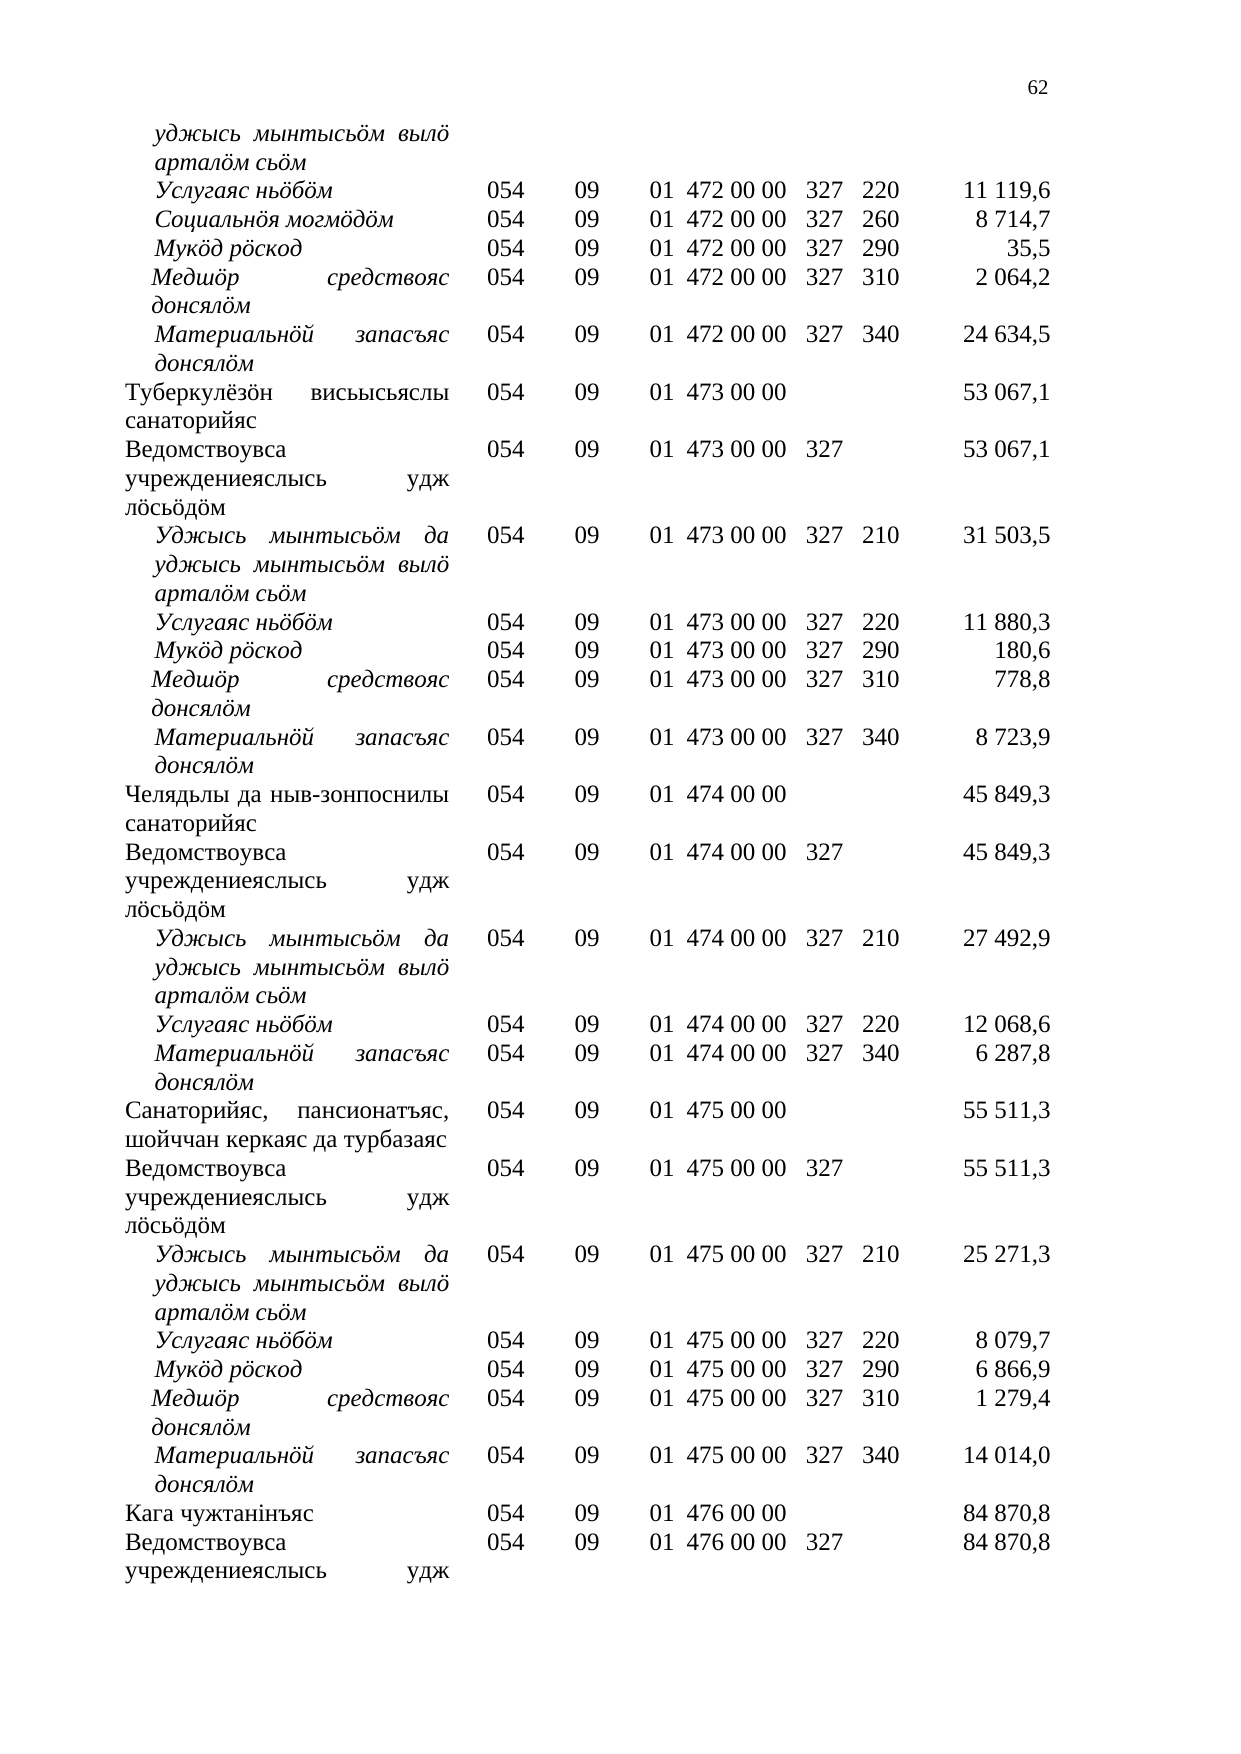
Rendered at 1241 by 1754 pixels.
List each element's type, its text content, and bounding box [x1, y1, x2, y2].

table_cell 09 [530, 1354, 605, 1383]
table_cell 01 [605, 1096, 680, 1153]
table_cell 054 [455, 779, 530, 837]
table_cell 476 00 00 [680, 1498, 793, 1527]
table_cell 054 [455, 262, 530, 319]
table_cell 475 00 00 [680, 1153, 793, 1239]
table_cell 11 119,6 [905, 176, 1056, 204]
table_cell 09 [530, 521, 605, 607]
table_cell 09 [530, 722, 605, 779]
table_cell 054 [455, 1498, 530, 1527]
table_cell [849, 779, 905, 837]
table_cell 054 [455, 176, 530, 204]
table_cell 475 00 00 [680, 1441, 793, 1498]
table_cell 01 [605, 521, 680, 607]
table_cell 472 00 00 [680, 204, 793, 233]
table_cell 09 [530, 837, 605, 923]
table_cell 8 079,7 [905, 1326, 1056, 1354]
table_cell 09 [530, 1383, 605, 1441]
table_cell 09 [530, 1009, 605, 1038]
table_cell 09 [530, 1096, 605, 1153]
table_cell Медшöр средствояс донсялöм [119, 1383, 455, 1441]
table_cell 09 [530, 779, 605, 837]
table_cell 45 849,3 [905, 779, 1056, 837]
table_cell 01 [605, 1527, 680, 1584]
table_cell 473 00 00 [680, 722, 793, 779]
table_cell 475 00 00 [680, 1383, 793, 1441]
table_cell Материальнöй запасъяс донсялöм [119, 1038, 455, 1096]
table_cell 09 [530, 434, 605, 521]
table_cell 054 [455, 1326, 530, 1354]
table_cell Медшöр средствояс донсялöм [119, 262, 455, 319]
table_cell 054 [455, 636, 530, 664]
table_cell 11 880,3 [905, 607, 1056, 636]
table_cell 210 [849, 1239, 905, 1326]
table_cell 473 00 00 [680, 434, 793, 521]
table_cell 01 [605, 1153, 680, 1239]
table_cell 09 [530, 1498, 605, 1527]
table_cell 310 [849, 262, 905, 319]
table_cell 327 [793, 636, 849, 664]
table_cell 472 00 00 [680, 233, 793, 262]
table_cell Ведомствоувса учреждениеяслысь удж [119, 1527, 455, 1584]
table_cell 55 511,3 [905, 1153, 1056, 1239]
table_cell 24 634,5 [905, 319, 1056, 377]
table_cell Ведомствоувса учреждениеяслысь удж лöсьöдöм [119, 434, 455, 521]
table_cell 8 723,9 [905, 722, 1056, 779]
table_cell 01 [605, 262, 680, 319]
table_cell 290 [849, 636, 905, 664]
table_cell 12 068,6 [905, 1009, 1056, 1038]
table_cell 472 00 00 [680, 176, 793, 204]
table_cell 054 [455, 233, 530, 262]
table_cell [793, 377, 849, 434]
table_cell 054 [455, 1354, 530, 1383]
table_cell Услугаяс ньöбöм [119, 607, 455, 636]
table_cell 054 [455, 521, 530, 607]
table_cell 2 064,2 [905, 262, 1056, 319]
table_cell 054 [455, 923, 530, 1009]
table_cell 31 503,5 [905, 521, 1056, 607]
table_cell 327 [793, 607, 849, 636]
table_cell 6 287,8 [905, 1038, 1056, 1096]
table_cell 09 [530, 204, 605, 233]
table_cell 327 [793, 837, 849, 923]
table_cell 475 00 00 [680, 1239, 793, 1326]
table_cell [793, 779, 849, 837]
table_cell 84 870,8 [905, 1498, 1056, 1527]
table_cell 09 [530, 1239, 605, 1326]
table_cell 054 [455, 722, 530, 779]
table_cell 327 [793, 923, 849, 1009]
table_cell [680, 118, 793, 176]
table_cell Услугаяс ньöбöм [119, 176, 455, 204]
table_cell 210 [849, 521, 905, 607]
table_cell 53 067,1 [905, 377, 1056, 434]
table_cell 327 [793, 1527, 849, 1584]
table_cell 8 714,7 [905, 204, 1056, 233]
table_cell Санаторийяс, пансионатъяс, шойччан керкаяс да турбазаяс [119, 1096, 455, 1153]
table_cell Ведомствоувса учреждениеяслысь удж лöсьöдöм [119, 1153, 455, 1239]
table_cell 01 [605, 176, 680, 204]
table_cell 327 [793, 262, 849, 319]
table_cell 09 [530, 176, 605, 204]
table_cell 220 [849, 1009, 905, 1038]
table_cell [530, 118, 605, 176]
table_cell 327 [793, 722, 849, 779]
table_cell Материальнöй запасъяс донсялöм [119, 1441, 455, 1498]
table_cell Кага чужтанiнъяс [119, 1498, 455, 1527]
table_cell 054 [455, 377, 530, 434]
table_cell 290 [849, 233, 905, 262]
table_cell Социальнöя могмöдöм [119, 204, 455, 233]
table_cell 01 [605, 1441, 680, 1498]
table_cell 327 [793, 1038, 849, 1096]
table_cell Туберкулёзöн висьысьяслы санаторийяс [119, 377, 455, 434]
table_cell 01 [605, 837, 680, 923]
table_cell 474 00 00 [680, 837, 793, 923]
table_cell 473 00 00 [680, 377, 793, 434]
table_cell 01 [605, 636, 680, 664]
table_cell 327 [793, 319, 849, 377]
table_cell [849, 1527, 905, 1584]
table_cell 01 [605, 923, 680, 1009]
table_cell 475 00 00 [680, 1354, 793, 1383]
table_cell 210 [849, 923, 905, 1009]
table_cell 473 00 00 [680, 607, 793, 636]
table_cell 340 [849, 1441, 905, 1498]
table_cell 054 [455, 1527, 530, 1584]
table_cell Уджысь мынтысьöм да уджысь мынтысьöм вылö арталöм сьöм [119, 1239, 455, 1326]
table_cell 01 [605, 1239, 680, 1326]
table_cell 054 [455, 1038, 530, 1096]
table_cell 475 00 00 [680, 1096, 793, 1153]
table_cell 09 [530, 1527, 605, 1584]
table_cell Материальнöй запасъяс донсялöм [119, 319, 455, 377]
table_cell [849, 1153, 905, 1239]
table_cell 327 [793, 204, 849, 233]
table_cell Челядьлы да ныв-зонпоснилы санаторийяс [119, 779, 455, 837]
table_cell [605, 118, 680, 176]
table_cell 327 [793, 1009, 849, 1038]
table_cell 09 [530, 664, 605, 722]
table_cell 327 [793, 1326, 849, 1354]
table_cell 01 [605, 664, 680, 722]
table_cell 327 [793, 521, 849, 607]
table_cell 054 [455, 1009, 530, 1038]
table_cell 327 [793, 1383, 849, 1441]
table_cell 220 [849, 1326, 905, 1354]
table_cell 1 279,4 [905, 1383, 1056, 1441]
table_cell 327 [793, 176, 849, 204]
table_cell Услугаяс ньöбöм [119, 1326, 455, 1354]
table_cell 01 [605, 1038, 680, 1096]
table_cell 01 [605, 377, 680, 434]
table_cell 01 [605, 1354, 680, 1383]
table_cell 475 00 00 [680, 1326, 793, 1354]
table_cell 220 [849, 176, 905, 204]
table_cell Медшöр средствояс донсялöм [119, 664, 455, 722]
table_cell 778,8 [905, 664, 1056, 722]
table_cell 310 [849, 664, 905, 722]
table_cell 327 [793, 233, 849, 262]
table_cell 327 [793, 434, 849, 521]
table_cell [849, 118, 905, 176]
table_cell 054 [455, 434, 530, 521]
table_cell Материальнöй запасъяс донсялöм [119, 722, 455, 779]
table_cell [849, 434, 905, 521]
table_cell 84 870,8 [905, 1527, 1056, 1584]
table_cell [849, 377, 905, 434]
table_cell 476 00 00 [680, 1527, 793, 1584]
table_cell Уджысь мынтысьöм да уджысь мынтысьöм вылö арталöм сьöм [119, 521, 455, 607]
table_cell Ведомствоувса учреждениеяслысь удж лöсьöдöм [119, 837, 455, 923]
table_cell [849, 1096, 905, 1153]
table_cell [849, 1498, 905, 1527]
table_cell 09 [530, 262, 605, 319]
table_cell 09 [530, 636, 605, 664]
table_cell 09 [530, 1038, 605, 1096]
table_cell 6 866,9 [905, 1354, 1056, 1383]
table_cell 054 [455, 837, 530, 923]
table_cell [793, 118, 849, 176]
table_cell 473 00 00 [680, 636, 793, 664]
table_cell 01 [605, 233, 680, 262]
table_cell уджысь мынтысьöм вылö арталöм сьöм [119, 118, 455, 176]
table_cell 054 [455, 204, 530, 233]
table_cell Мукöд рöскод [119, 1354, 455, 1383]
table_cell [849, 837, 905, 923]
table_cell 054 [455, 1096, 530, 1153]
table_cell 472 00 00 [680, 262, 793, 319]
table_cell 180,6 [905, 636, 1056, 664]
table_cell 25 271,3 [905, 1239, 1056, 1326]
table_cell 09 [530, 1441, 605, 1498]
table_cell 55 511,3 [905, 1096, 1056, 1153]
table_cell 054 [455, 1383, 530, 1441]
table_cell 340 [849, 1038, 905, 1096]
table_cell 054 [455, 1153, 530, 1239]
table_cell 01 [605, 434, 680, 521]
table_cell 01 [605, 1326, 680, 1354]
table_cell 054 [455, 319, 530, 377]
table_cell 474 00 00 [680, 923, 793, 1009]
table_cell 45 849,3 [905, 837, 1056, 923]
table_cell 327 [793, 1239, 849, 1326]
table_cell 054 [455, 664, 530, 722]
table_cell 340 [849, 722, 905, 779]
table_cell 01 [605, 204, 680, 233]
table_cell 01 [605, 722, 680, 779]
table_cell [793, 1498, 849, 1527]
table_cell [793, 1096, 849, 1153]
table_cell 340 [849, 319, 905, 377]
table_cell 01 [605, 1498, 680, 1527]
table_cell 09 [530, 923, 605, 1009]
table_cell 35,5 [905, 233, 1056, 262]
table_cell 327 [793, 1441, 849, 1498]
table_cell 473 00 00 [680, 664, 793, 722]
table_cell 01 [605, 607, 680, 636]
table_cell 310 [849, 1383, 905, 1441]
table_cell 27 492,9 [905, 923, 1056, 1009]
table_cell 474 00 00 [680, 1009, 793, 1038]
table_cell 14 014,0 [905, 1441, 1056, 1498]
table_cell 290 [849, 1354, 905, 1383]
table_cell 054 [455, 1441, 530, 1498]
table_cell 09 [530, 607, 605, 636]
table_cell 327 [793, 1153, 849, 1239]
table_cell 327 [793, 1354, 849, 1383]
table_cell Услугаяс ньöбöм [119, 1009, 455, 1038]
table_cell [455, 118, 530, 176]
table_cell 01 [605, 1009, 680, 1038]
table_cell [905, 118, 1056, 176]
table_cell 09 [530, 319, 605, 377]
table_cell 09 [530, 1326, 605, 1354]
table_cell 220 [849, 607, 905, 636]
table_cell 09 [530, 377, 605, 434]
table_cell 474 00 00 [680, 1038, 793, 1096]
table_cell 474 00 00 [680, 779, 793, 837]
table_cell 53 067,1 [905, 434, 1056, 521]
table_cell 054 [455, 1239, 530, 1326]
table_cell 01 [605, 779, 680, 837]
table_cell Мукöд рöскод [119, 233, 455, 262]
table_cell 09 [530, 1153, 605, 1239]
table_cell 054 [455, 607, 530, 636]
table_cell 09 [530, 233, 605, 262]
table_cell 472 00 00 [680, 319, 793, 377]
table_cell 260 [849, 204, 905, 233]
table_cell 327 [793, 664, 849, 722]
table_cell 01 [605, 1383, 680, 1441]
table_cell 473 00 00 [680, 521, 793, 607]
table_cell Мукöд рöскод [119, 636, 455, 664]
table_cell 01 [605, 319, 680, 377]
table_cell Уджысь мынтысьöм да уджысь мынтысьöм вылö арталöм сьöм [119, 923, 455, 1009]
